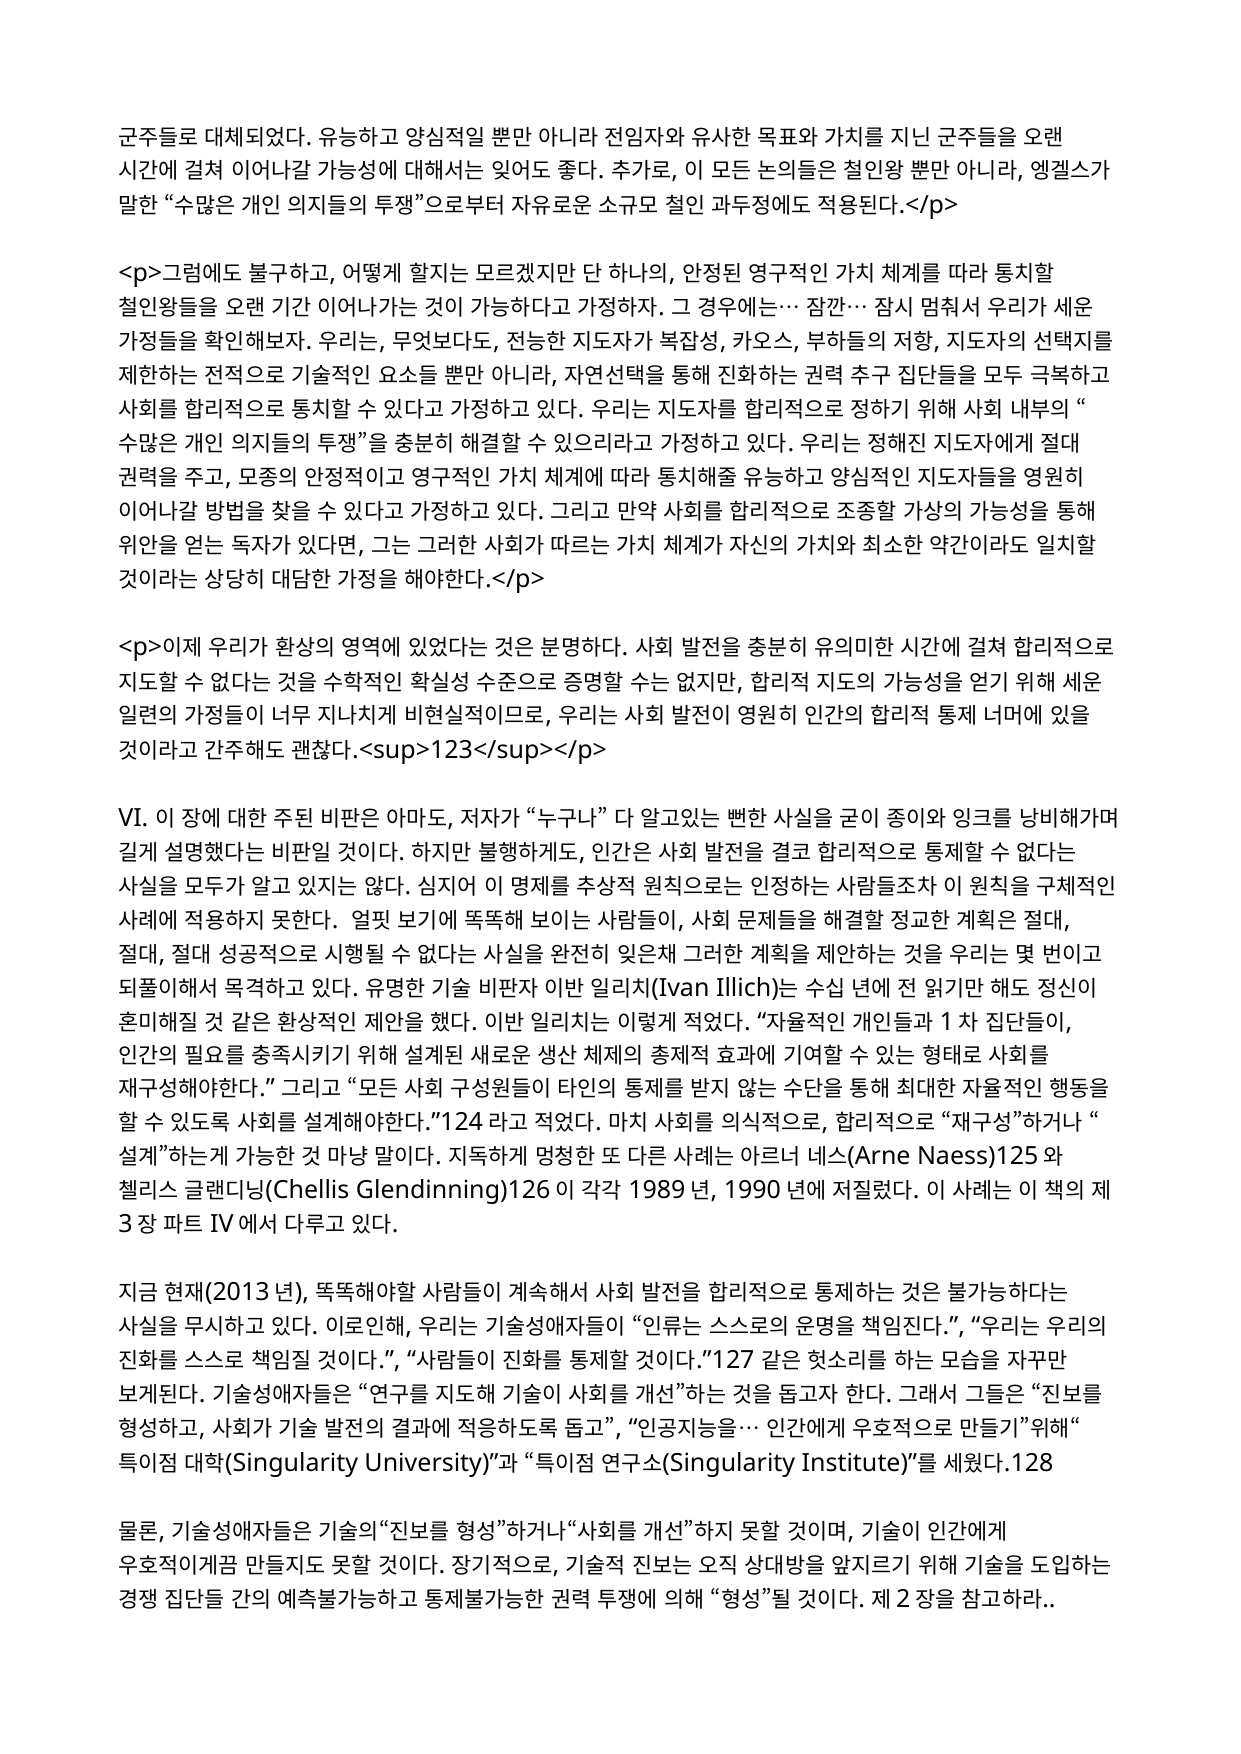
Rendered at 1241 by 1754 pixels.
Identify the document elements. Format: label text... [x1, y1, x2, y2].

text 지금 현재(2013년), 똑똑해야할 사람들이 계속해서 사회 발전을 합리적으로 통제하는 것은 불가능하다는 사실을 무시하고 있다. 이로인해, 우리는 기술성애자들이 “인류는 스스로의 운명을 책임진다.”, “우리는 우리의 진화를 스스로 책임질 것이다.”, “사람들이 진화를 통제할 것이다.”127 같은 헛소리를 하는 모습을 자꾸만 보게된다. 기술성애자들은 “연구를 지도해 기술이 사회를 개선”하는 것을 돕고자 한다. 그래서 그들은 “진보를 형성하고, 사회가 기술 발전의 결과에 적응하도록 돕고”, “인공지능을… 인간에게 우호적으로 만들기”위해“특이점 대학(Singularity University)”과 “특이점 연구소(Singularity Institute)”를 세웠다.128 [118, 1274, 1122, 1478]
text VI. 이 장에 대한 주된 비판은 아마도, 저자가 “누구나” 다 알고있는 뻔한 사실을 굳이 종이와 잉크를 낭비해가며 길게 설명했다는 비판일 것이다. 하지만 불행하게도, 인간은 사회 발전을 결코 합리적으로 통제할 수 없다는 사실을 모두가 알고 있지는 않다. 심지어 이 명제를 추상적 원칙으로는 인정하는 사람들조차 이 원칙을 구체적인 사례에 적용하지 못한다. 얼핏 보기에 똑똑해 보이는 사람들이, 사회 문제들을 해결할 정교한 계획은 절대, 절대, 절대 성공적으로 시행될 수 없다는 사실을 완전히 잊은채 그러한 계획을 제안하는 것을 우리는 몇 번이고 되풀이해서 목격하고 있다. 유명한 기술 비판자 이반 일리치(Ivan Illich)는 수십 년에 전 읽기만 해도 정신이 혼미해질 것 같은 환상적인 제안을 했다. 이반 일리치는 이렇게 적었다. “자율적인 개인들과 1차 집단들이, 인간의 필요를 충족시키기 위해 설계된 새로운 생산 체제의 총제적 효과에 기여할 수 있는 형태로 사회를 재구성해야한다.” 그리고 “모든 사회 구성원들이 타인의 통제를 받지 않는 수단을 통해 최대한 자율적인 행동을 할 수 있도록 사회를 설계해야한다.”124라고 적었다. 마치 사회를 의식적으로, 합리적으로 “재구성”하거나 “설계”하는게 가능한 것 마냥 말이다. 지독하게 멍청한 또 다른 사례는 아르너 네스(Arne Naess)125와 첼리스 글랜디닝(Chellis Glendinning)126이 각각 1989년, 1990년에 저질렀다. 이 사례는 이 책의 제3장 파트 IV에서 다루고 있다. [118, 799, 1122, 1240]
text 물론, 기술성애자들은 기술의“진보를 형성”하거나“사회를 개선”하지 못할 것이며, 기술이 인간에게 우호적이게끔 만들지도 못할 것이다. 장기적으로, 기술적 진보는 오직 상대방을 앞지르기 위해 기술을 도입하는 경쟁 집단들 간의 예측불가능하고 통제불가능한 권력 투쟁에 의해 “형성”될 것이다. 제2장을 참고하라.. [118, 1512, 1122, 1614]
text <p>이제 우리가 환상의 영역에 있었다는 것은 분명하다. 사회 발전을 충분히 유의미한 시간에 걸쳐 합리적으로 지도할 수 없다는 것을 수학적인 확실성 수준으로 증명할 수는 없지만, 합리적 지도의 가능성을 얻기 위해 세운 일련의 가정들이 너무 지나치게 비현실적이므로, 우리는 사회 발전이 영원히 인간의 합리적 통제 너머에 있을 것이라고 간주해도 괜찮다.<sup>123</sup></p> [118, 629, 1122, 765]
text <p>그럼에도 불구하고, 어떻게 할지는 모르겠지만 단 하나의, 안정된 영구적인 가치 체계를 따라 통치할 철인왕들을 오랜 기간 이어나가는 것이 가능하다고 가정하자. 그 경우에는… 잠깐… 잠시 멈춰서 우리가 세운 가정들을 확인해보자. 우리는, 무엇보다도, 전능한 지도자가 복잡성, 카오스, 부하들의 저항, 지도자의 선택지를 제한하는 전적으로 기술적인 요소들 뿐만 아니라, 자연선택을 통해 진화하는 권력 추구 집단들을 모두 극복하고 사회를 합리적으로 통치할 수 있다고 가정하고 있다. 우리는 지도자를 합리적으로 정하기 위해 사회 내부의 “수많은 개인 의지들의 투쟁”을 충분히 해결할 수 있으리라고 가정하고 있다. 우리는 정해진 지도자에게 절대 권력을 주고, 모종의 안정적이고 영구적인 가치 체계에 따라 통치해줄 유능하고 양심적인 지도자들을 영원히 이어나갈 방법을 찾을 수 있다고 가정하고 있다. 그리고 만약 사회를 합리적으로 조종할 가상의 가능성을 통해 위안을 얻는 독자가 있다면, 그는 그러한 사회가 따르는 가치 체계가 자신의 가치와 최소한 약간이라도 일치할 것이라는 상당히 대담한 가정을 해야한다.</p> [118, 254, 1122, 595]
text 군주들로 대체되었다. 유능하고 양심적일 뿐만 아니라 전임자와 유사한 목표와 가치를 지닌 군주들을 오랜 시간에 걸쳐 이어나갈 가능성에 대해서는 잊어도 좋다. 추가로, 이 모든 논의들은 철인왕 뿐만 아니라, 엥겔스가 말한 “수많은 개인 의지들의 투쟁”으로부터 자유로운 소규모 철인 과두정에도 적용된다.</p> [118, 118, 1122, 220]
